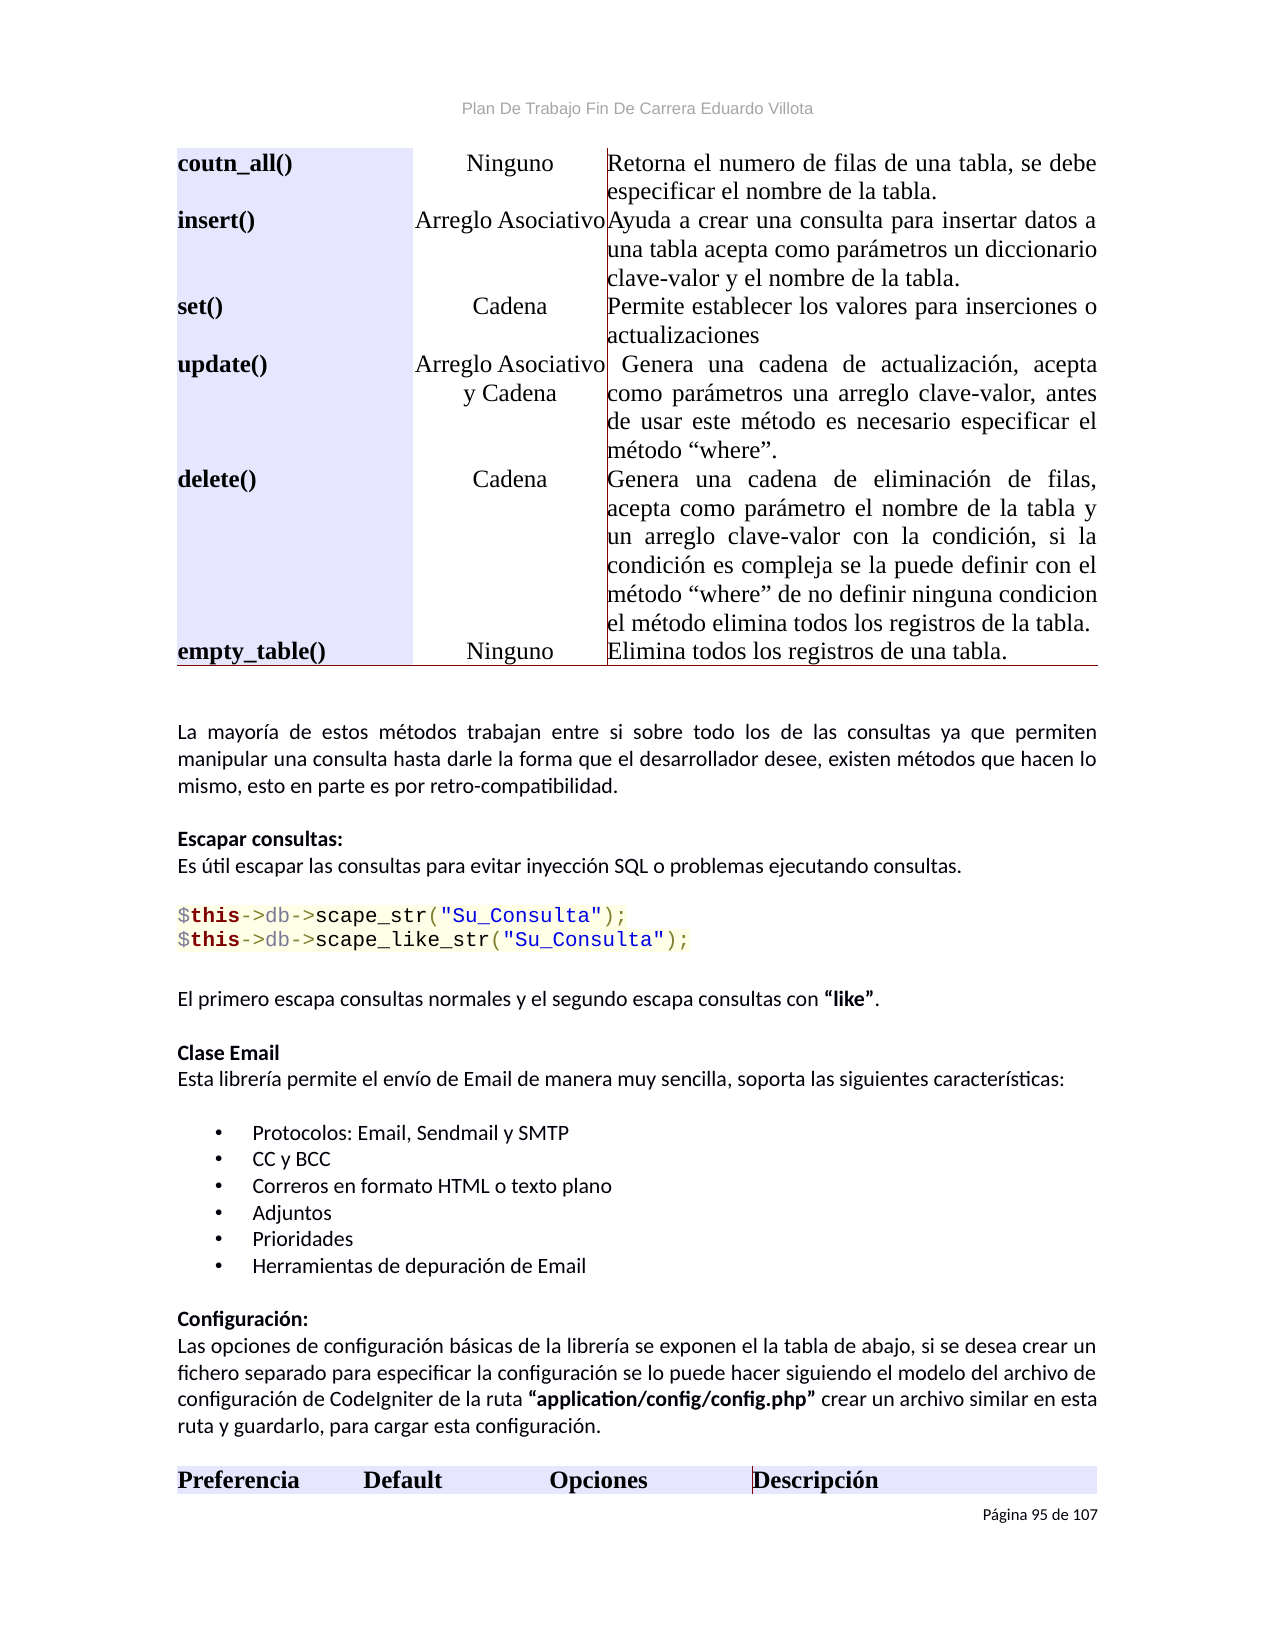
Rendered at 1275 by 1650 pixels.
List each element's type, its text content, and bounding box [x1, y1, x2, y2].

table_cell coutn_all() [177, 148, 413, 205]
table_cell Genera una cadena de eliminación de filas, acepta como parámetro el nombre de la tabla y un arreglo clave-valor con la condición, si la condición es compleja se la puede definir con el método “where” de no definir ninguna condicion el método elimina todos los registros de la tabla. [608, 464, 1097, 636]
list CC y BCC [215, 1146, 1098, 1172]
table_header Descripción [753, 1466, 1097, 1494]
table_cell Arreglo Asociativo [413, 205, 607, 291]
table_cell delete() [177, 464, 413, 636]
table_header Default [363, 1466, 549, 1494]
table_cell update() [177, 349, 413, 464]
text Las opciones de configuración básicas de la librería se exponen el la tabla de abajo, si se desea crear un fichero separado para especificar la configuración se lo puede hacer siguiendo el modelo del archivo de configuración de CodeIgniter de la ruta “application/config/config.php” crear un archivo similar en esta ruta y guardarlo, para cargar esta configuración. [177, 1332, 1098, 1439]
list Prioridades [215, 1226, 1098, 1252]
text Es útil escapar las consultas para evitar inyección SQL o problemas ejecutando consultas. [177, 852, 1098, 878]
table_cell Cadena [413, 291, 607, 349]
text Esta librería permite el envío de Email de manera muy sencilla, soporta las siguientes características: [177, 1066, 1098, 1092]
table_cell Elimina todos los registros de una tabla. [608, 636, 1097, 665]
table_cell Ninguno [413, 636, 607, 665]
text Escapar consultas: [177, 825, 1098, 852]
text Clase Email [177, 1039, 1098, 1066]
list Herramientas de depuración de Email [215, 1252, 1098, 1279]
text La mayoría de estos métodos trabajan entre si sobre todo los de las consultas ya que permiten manipular una consulta hasta darle la forma que el desarrollador desee, existen métodos que hacen lo mismo, esto en parte es por retro-compatibilidad. [177, 718, 1098, 798]
text Configuración: [177, 1306, 1098, 1332]
table_cell Ayuda a crear una consulta para insertar datos a una tabla acepta como parámetros un diccionario clave-valor y el nombre de la tabla. [608, 205, 1097, 291]
table_header Opciones [549, 1466, 752, 1494]
table_cell Arreglo Asociativo y Cadena [413, 349, 607, 464]
list Correros en formato HTML o texto plano [215, 1172, 1098, 1199]
list Protocolos: Email, Sendmail y SMTP [215, 1119, 1098, 1146]
table_cell Ninguno [413, 148, 607, 205]
table_header Preferencia [177, 1466, 363, 1494]
text El primero escapa consultas normales y el segundo escapa consultas con “like”. [177, 986, 1098, 1012]
table_cell Cadena [413, 464, 607, 636]
table_cell set() [177, 291, 413, 349]
table_cell Genera una cadena de actualización, acepta como parámetros una arreglo clave-valor, antes de usar este método es necesario especificar el método “where”. [608, 349, 1097, 464]
list Adjuntos [215, 1199, 1098, 1226]
table_cell Permite establecer los valores para inserciones o actualizaciones [608, 291, 1097, 349]
table_cell empty_table() [177, 636, 413, 665]
table_cell Retorna el numero de filas de una tabla, se debe especificar el nombre de la tabla. [608, 148, 1097, 205]
table_cell insert() [177, 205, 413, 291]
text $this->db->scape_str("Su_Consulta"); [177, 905, 1098, 929]
text $this->db->scape_like_str("Su_Consulta"); [177, 929, 1098, 952]
